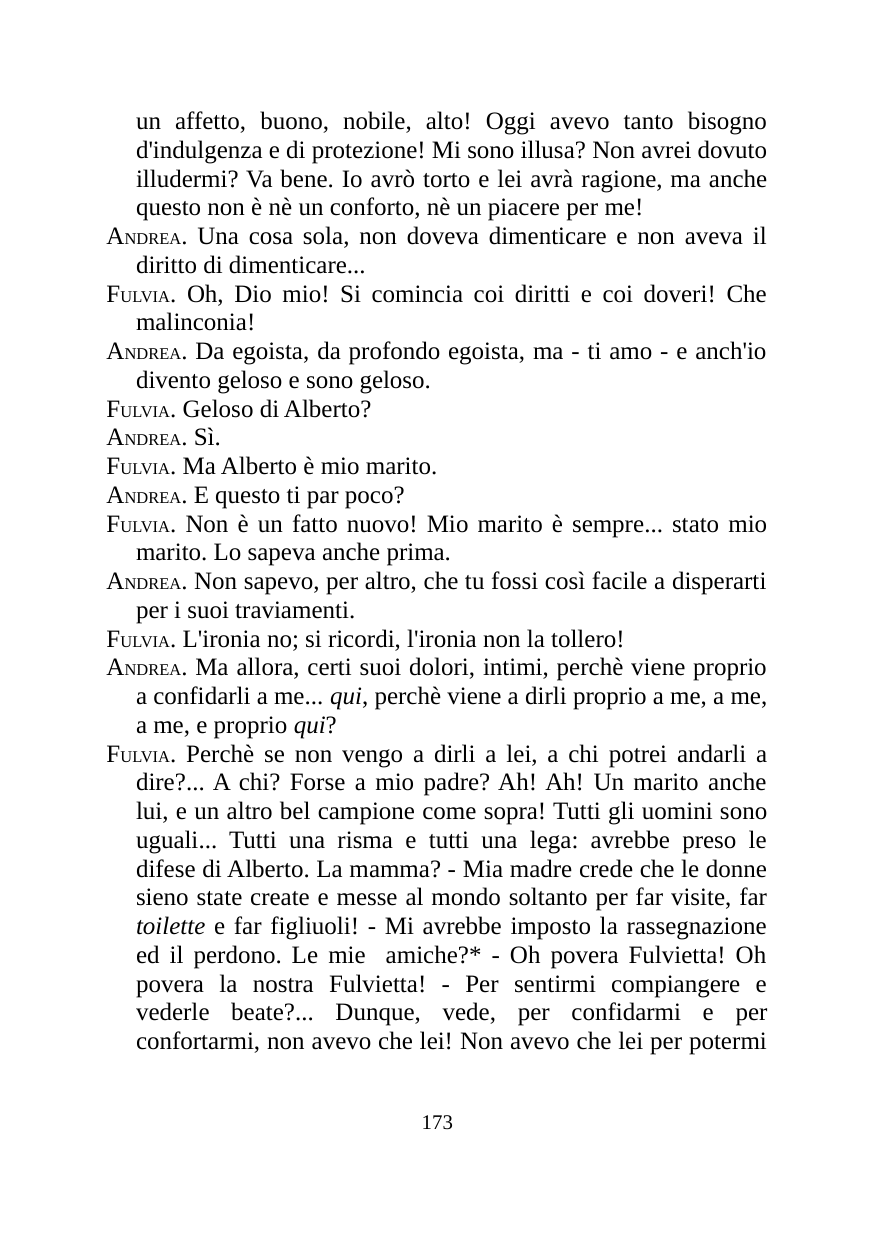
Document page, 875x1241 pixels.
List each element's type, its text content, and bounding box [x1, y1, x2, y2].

text Andrea. Una cosa sola, non doveva dimenticare e non aveva il diritto di dimenticare... [106, 221, 768, 279]
text Fulvia. Oh, Dio mio! Si comincia coi diritti e coi doveri! Che malinconia! [106, 279, 768, 336]
text Fulvia. Geloso di Alberto? [106, 394, 768, 422]
text Fulvia. L'ironia no; si ricordi, l'ironia non la tollero! [106, 624, 768, 652]
text Fulvia. Ma Alberto è mio marito. [106, 451, 768, 480]
text Andrea. Da egoista, da profondo egoista, ma - ti amo - e anch'io divento geloso e sono geloso. [106, 336, 768, 394]
text Andrea. Ma allora, certi suoi dolori, intimi, perchè viene proprio a confidarli a me... qui, perchè viene a dirli proprio a me, a me, a me, e proprio qui? [106, 652, 768, 739]
text Andrea. Sì. [106, 422, 768, 451]
text Andrea. E questo ti par poco? [106, 480, 768, 509]
text Andrea. Non sapevo, per altro, che tu fossi così facile a disperarti per i suoi traviamenti. [106, 566, 768, 624]
text Fulvia. Perchè se non vengo a dirli a lei, a chi potrei andarli a dire?... A chi? Forse a mio padre? Ah! Ah! Un marito anche lui, e un altro bel campione come sopra! Tutti gli uomini sono uguali... Tutti una risma e tutti una lega: avrebbe preso le difese di Alberto. La mamma? - Mia madre crede che le donne sieno state create e messe al mondo soltanto per far visite, far toilette e far figliuoli! - Mi avrebbe imposto la rassegnazione ed il perdono. Le mie amiche?* - Oh povera Fulvietta! Oh povera la nostra Fulvietta! - Per sentirmi compiangere e vederle beate?... Dunque, vede, per confidarmi e per confortarmi, non avevo che lei! Non avevo che lei per potermi [106, 739, 768, 1055]
text un affetto, buono, nobile, alto! Oggi avevo tanto bisogno d'indulgenza e di protezione! Mi sono illusa? Non avrei dovuto illudermi? Va bene. Io avrò torto e lei avrà ragione, ma anche questo non è nè un conforto, nè un piacere per me! [106, 106, 768, 221]
text Fulvia. Non è un fatto nuovo! Mio marito è sempre... stato mio marito. Lo sapeva anche prima. [106, 509, 768, 566]
